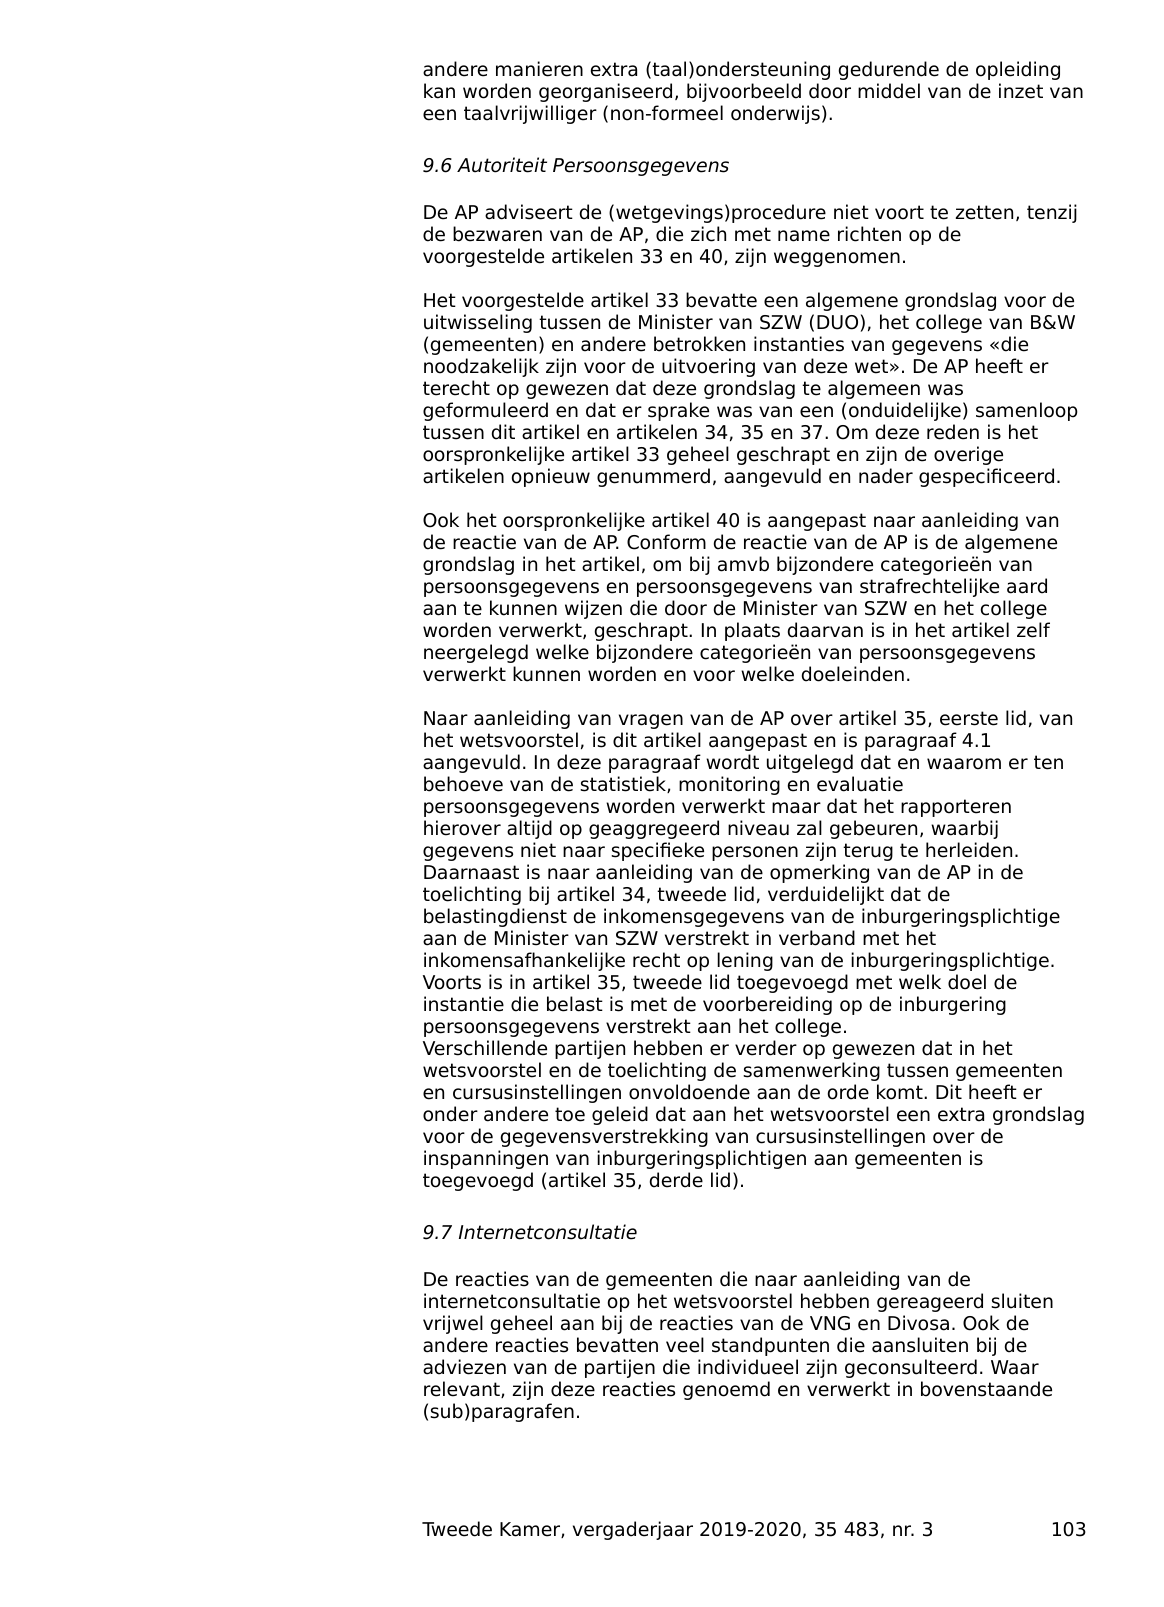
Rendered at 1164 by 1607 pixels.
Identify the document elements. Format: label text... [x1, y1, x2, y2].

text andere manieren extra (taal)ondersteuning gedurende de opleiding kan worden georganiseerd, bijvoorbeeld door middel van de inzet van een taalvrijwilliger (non-formeel onderwijs). [422, 59, 1087, 125]
text Ook het oorspronkelijke artikel 40 is aangepast naar aanleiding van de reactie van de AP. Conform de reactie van de AP is de algemene grondslag in het artikel, om bij amvb bijzondere categorieën van persoonsgegevens en persoonsgegevens van strafrechtelijke aard aan te kunnen wijzen die door de Minister van SZW en het college worden verwerkt, geschrapt. In plaats daarvan is in het artikel zelf neergelegd welke bijzondere categorieën van persoonsgegevens verwerkt kunnen worden en voor welke doeleinden. [422, 510, 1087, 686]
text Verschillende partijen hebben er verder op gewezen dat in het wetsvoorstel en de toelichting de samenwerking tussen gemeenten en cursusinstellingen onvoldoende aan de orde komt. Dit heeft er onder andere toe geleid dat aan het wetsvoorstel een extra grondslag voor de gegevensverstrekking van cursusinstellingen over de inspanningen van inburgeringsplichtigen aan gemeenten is toegevoegd (artikel 35, derde lid). [422, 1038, 1087, 1192]
text Naar aanleiding van vragen van de AP over artikel 35, eerste lid, van het wetsvoorstel, is dit artikel aangepast en is paragraaf 4.1 aangevuld. In deze paragraaf wordt uitgelegd dat en waarom er ten behoeve van de statistiek, monitoring en evaluatie persoonsgegevens worden verwerkt maar dat het rapporteren hierover altijd op geaggregeerd niveau zal gebeuren, waarbij gegevens niet naar specifieke personen zijn terug te herleiden. Daarnaast is naar aanleiding van de opmerking van de AP in de toelichting bij artikel 34, tweede lid, verduidelijkt dat de belastingdienst de inkomensgegevens van de inburgeringsplichtige aan de Minister van SZW verstrekt in verband met het inkomensafhankelijke recht op lening van de inburgeringsplichtige. Voorts is in artikel 35, tweede lid toegevoegd met welk doel de instantie die belast is met de voorbereiding op de inburgering persoonsgegevens verstrekt aan het college. [422, 708, 1087, 1038]
text De AP adviseert de (wetgevings)procedure niet voort te zetten, tenzij de bezwaren van de AP, die zich met name richten op de voorgestelde artikelen 33 en 40, zijn weggenomen. [422, 202, 1087, 268]
text De reacties van de gemeenten die naar aanleiding van de internetconsultatie op het wetsvoorstel hebben gereageerd sluiten vrijwel geheel aan bij de reacties van de VNG en Divosa. Ook de andere reacties bevatten veel standpunten die aansluiten bij de adviezen van de partijen die individueel zijn geconsulteerd. Waar relevant, zijn deze reacties genoemd en verwerkt in bovenstaande (sub)paragrafen. [422, 1269, 1087, 1422]
subtitle 9.6 Autoriteit Persoonsgegevens [422, 155, 1087, 177]
text Het voorgestelde artikel 33 bevatte een algemene grondslag voor de uitwisseling tussen de Minister van SZW (DUO), het college van B&W (gemeenten) en andere betrokken instanties van gegevens «die noodzakelijk zijn voor de uitvoering van deze wet». De AP heeft er terecht op gewezen dat deze grondslag te algemeen was geformuleerd en dat er sprake was van een (onduidelijke) samenloop tussen dit artikel en artikelen 34, 35 en 37. Om deze reden is het oorspronkelijke artikel 33 geheel geschrapt en zijn de overige artikelen opnieuw genummerd, aangevuld en nader gespecificeerd. [422, 290, 1087, 488]
subtitle 9.7 Internetconsultatie [422, 1222, 1087, 1244]
